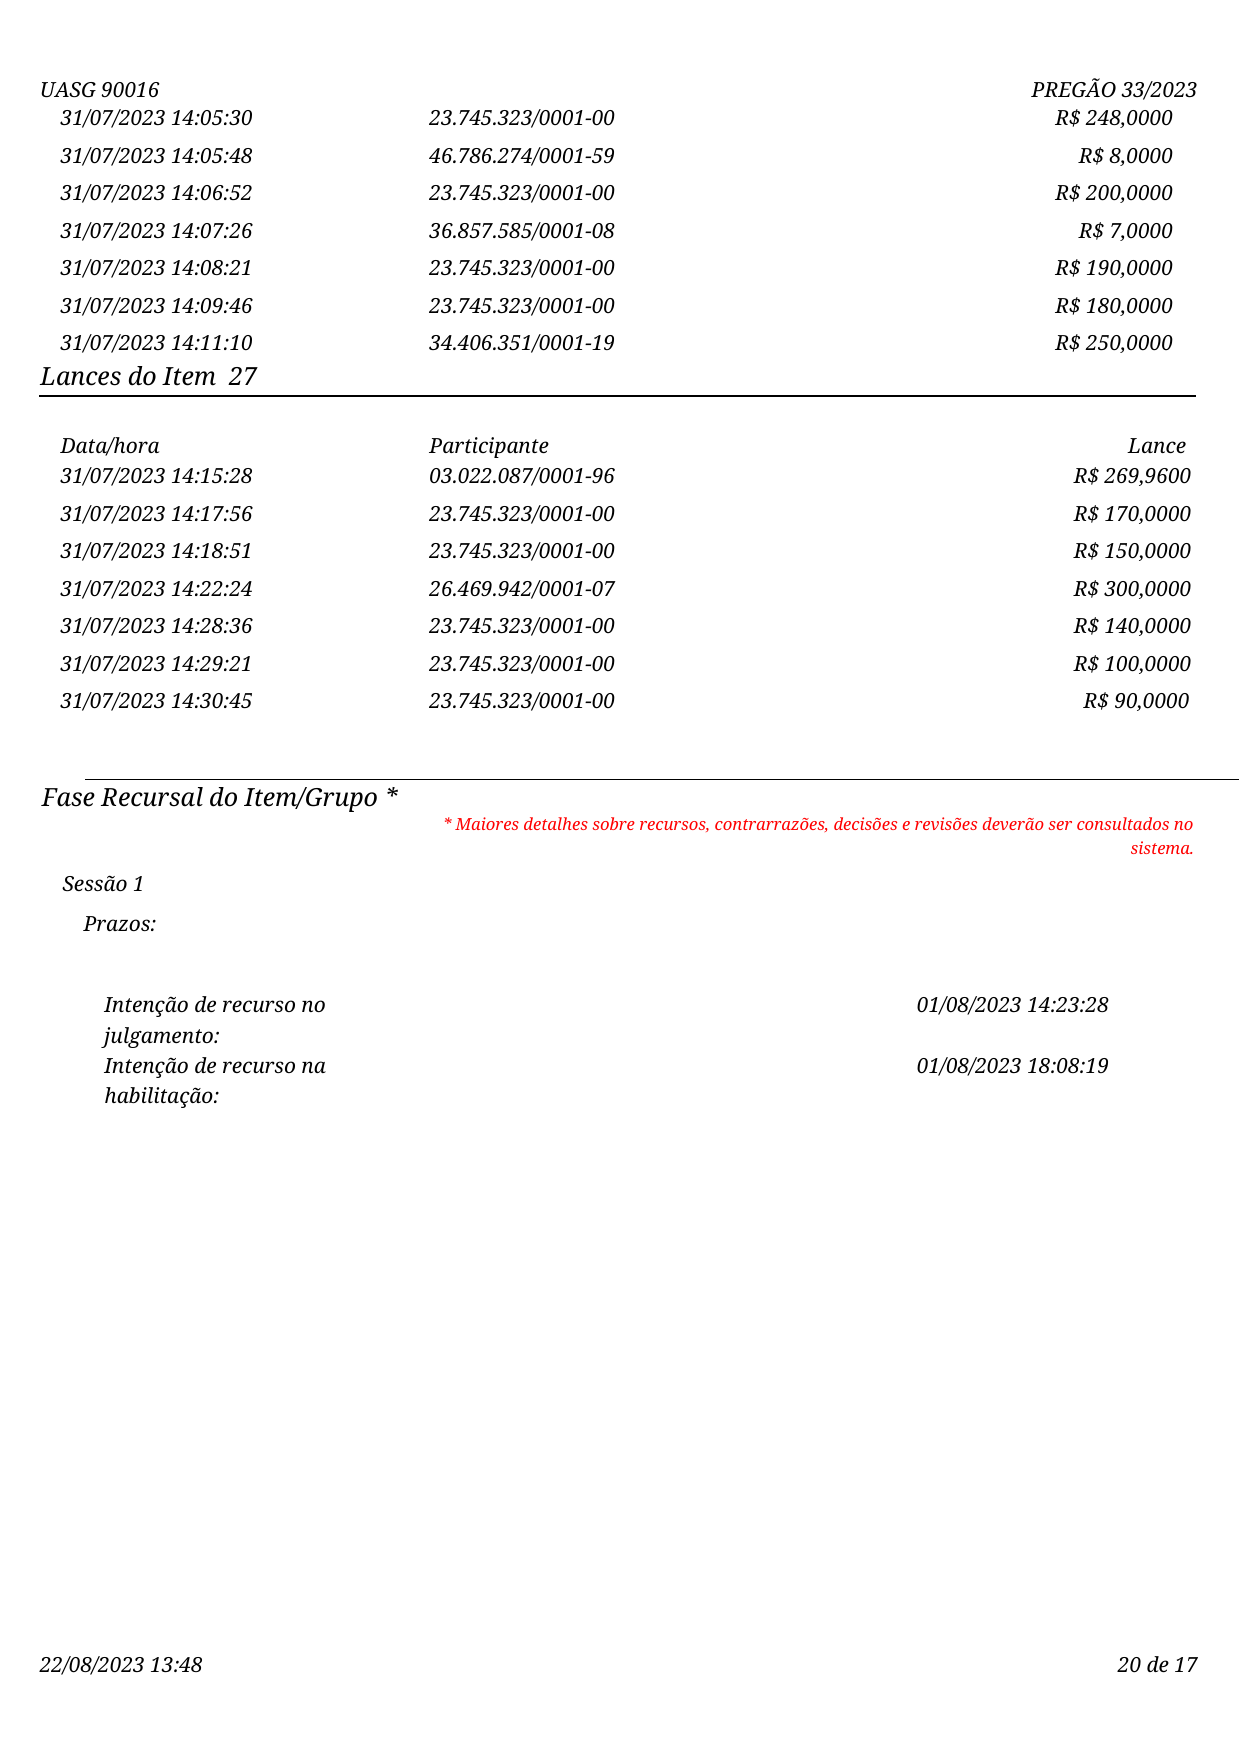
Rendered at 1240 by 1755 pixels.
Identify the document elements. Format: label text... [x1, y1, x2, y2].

table_cell Intenção de recurso na habilitação: [42, 1051, 429, 1112]
table_header Participante [429, 431, 1073, 462]
table_cell 31/07/2023 14:22:24 [42, 574, 429, 611]
table_cell 31/07/2023 14:07:26 [60, 216, 429, 253]
table_cell 23.745.323/0001-00 [429, 179, 1010, 216]
table_cell R$ 269,9600 [1074, 462, 1196, 499]
table_cell 23.745.323/0001-00 [429, 536, 1073, 574]
table_cell 31/07/2023 14:05:48 [60, 141, 429, 178]
table_cell 23.745.323/0001-00 [429, 686, 1073, 779]
table_cell 01/08/2023 18:08:19 [429, 1051, 1196, 1112]
text Lances do Item 27 [40, 359, 1200, 393]
table_cell 34.406.351/0001-19 [429, 329, 1010, 359]
table_cell R$ 150,0000 [1074, 536, 1196, 574]
table_cell 31/07/2023 14:06:52 [60, 179, 429, 216]
table_header Data/hora [42, 431, 429, 462]
table_cell Intenção de recurso no julgamento: [42, 990, 429, 1051]
table_cell R$ 250,0000 [1010, 329, 1175, 359]
table_cell 31/07/2023 14:09:46 [60, 291, 429, 328]
table_cell R$ 200,0000 [1010, 179, 1175, 216]
table_cell R$ 7,0000 [1010, 216, 1175, 253]
table_cell 23.745.323/0001-00 [429, 611, 1073, 649]
table_cell R$ 170,0000 [1074, 499, 1196, 536]
table_cell R$ 300,0000 [1074, 574, 1196, 611]
table_cell 26.469.942/0001-07 [429, 574, 1073, 611]
table_cell 36.857.585/0001-08 [429, 216, 1010, 253]
table_cell 23.745.323/0001-00 [429, 499, 1073, 536]
table_cell 31/07/2023 14:15:28 [42, 462, 429, 499]
table_cell R$ 248,0000 [1010, 104, 1175, 141]
table_cell 23.745.323/0001-00 [429, 104, 1010, 141]
table_cell 31/07/2023 14:05:30 [60, 104, 429, 141]
table_cell R$ 100,0000 [1074, 649, 1196, 686]
table_cell 31/07/2023 14:29:21 [42, 649, 429, 686]
table_cell 31/07/2023 14:30:45 [42, 686, 429, 780]
table_cell Fase Recursal do Item/Grupo * Sessão 1 Prazos: [42, 780, 429, 990]
table_cell * Maiores detalhes sobre recursos, contrarrazões, decisões e revisões deverão ser consultados no sistema. [429, 780, 1196, 990]
table_cell 31/07/2023 14:28:36 [42, 611, 429, 649]
table_cell 46.786.274/0001-59 [429, 141, 1010, 178]
table_cell 31/07/2023 14:17:56 [42, 499, 429, 536]
table_cell R$ 190,0000 [1010, 254, 1175, 291]
table_cell 23.745.323/0001-00 [429, 291, 1010, 328]
table_cell 31/07/2023 14:08:21 [60, 254, 429, 291]
table_cell 01/08/2023 14:23:28 [429, 990, 1196, 1051]
table_cell 23.745.323/0001-00 [429, 254, 1010, 291]
table_cell 31/07/2023 14:18:51 [42, 536, 429, 574]
table_cell R$ 140,0000 [1074, 611, 1196, 649]
table_cell 23.745.323/0001-00 [429, 649, 1073, 686]
table_cell 31/07/2023 14:11:10 [60, 329, 429, 359]
table_cell R$ 180,0000 [1010, 291, 1175, 328]
table_cell 03.022.087/0001-96 [429, 462, 1073, 499]
table_cell R$ 8,0000 [1010, 141, 1175, 178]
table_cell R$ 90,0000 [1074, 686, 1196, 779]
table_header Lance [1074, 431, 1196, 462]
